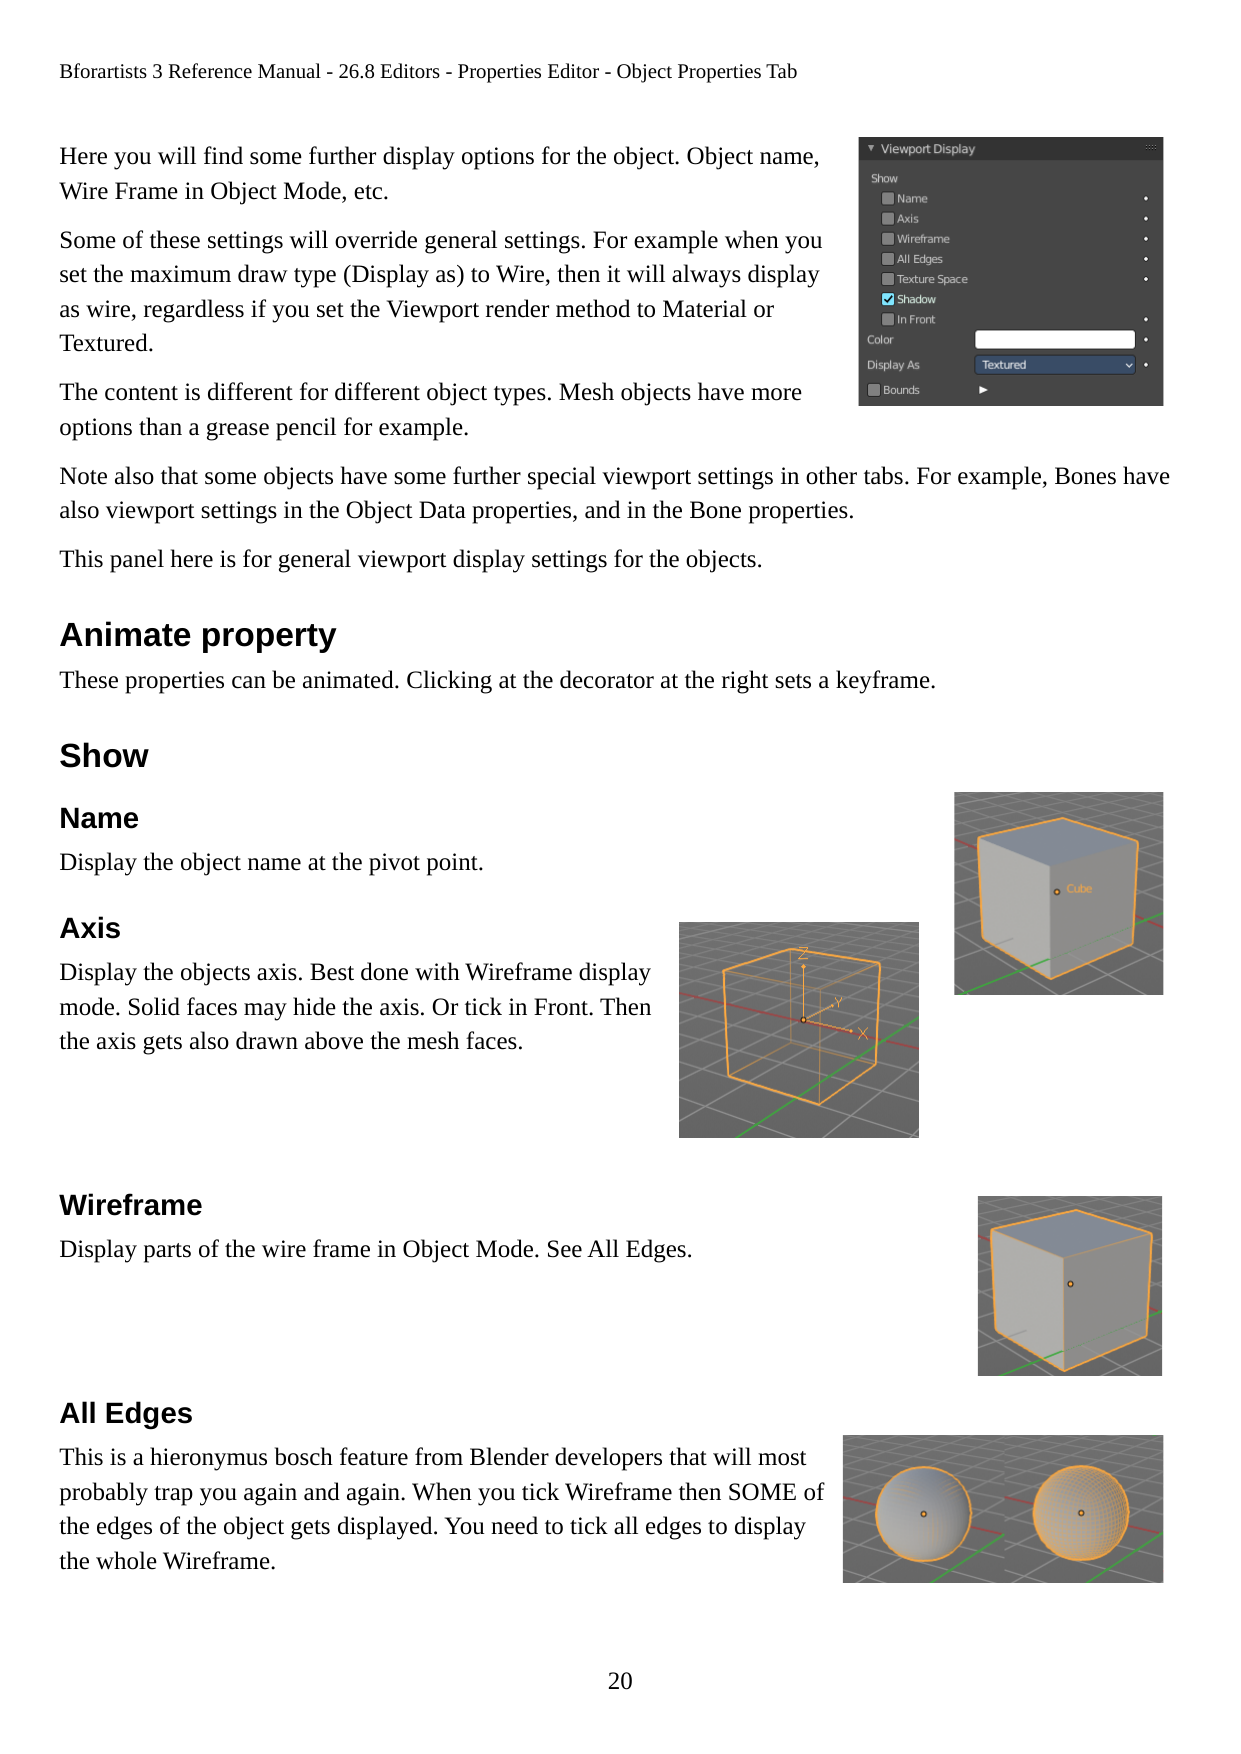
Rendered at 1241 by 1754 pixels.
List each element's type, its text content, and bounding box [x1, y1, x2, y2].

text This panel here is for general viewport display settings for the objects. [59, 544, 1181, 573]
subtitle Wireframe [59, 1188, 1181, 1222]
subtitle All Edges [59, 1396, 1181, 1430]
picture [954, 792, 1164, 995]
text Display the object name at the pivot point. [59, 847, 954, 876]
subtitle [1164, 911, 1181, 945]
picture [679, 922, 919, 1138]
text [919, 957, 1181, 1055]
text These properties can be animated. Clicking at the decorator at the right sets a keyframe. [59, 666, 1181, 694]
picture [977, 1196, 1163, 1376]
picture [858, 137, 1164, 406]
text Some of these settings will override general settings. For example when you set the maximum draw type (Display as) to Wire, then it will always display as wire, regardless if you set the Viewport render method to Material or Textured. [59, 225, 858, 357]
text This is a hieronymus bosch feature from Blender developers that will most probably trap you again and again. When you tick Wireframe then SOME of the edges of the object gets displayed. You need to tick all edges to display the whole Wireframe. [59, 1442, 842, 1574]
subtitle Show [59, 735, 1181, 774]
subtitle Axis [59, 911, 954, 945]
text Display parts of the wire frame in Object Mode. See All Edges. [59, 1234, 977, 1263]
text Here you will find some further display options for the object. Object name, Wire Frame in Object Mode, etc. [59, 141, 858, 204]
subtitle Name [59, 801, 954, 835]
picture [842, 1435, 1164, 1583]
text The content is different for different object types. Mesh objects have more options than a grease pencil for example. [59, 377, 1181, 441]
subtitle Animate property [59, 614, 1181, 653]
subtitle [1164, 801, 1181, 835]
text Display the objects axis. Best done with Wireframe display mode. Solid faces may hide the axis. Or tick in Front. Then the axis gets also drawn above the mesh faces. [59, 957, 679, 1055]
text Note also that some objects have some further special viewport settings in other tabs. For example, Bones have also viewport settings in the Object Data properties, and in the Bone properties. [59, 461, 1181, 524]
